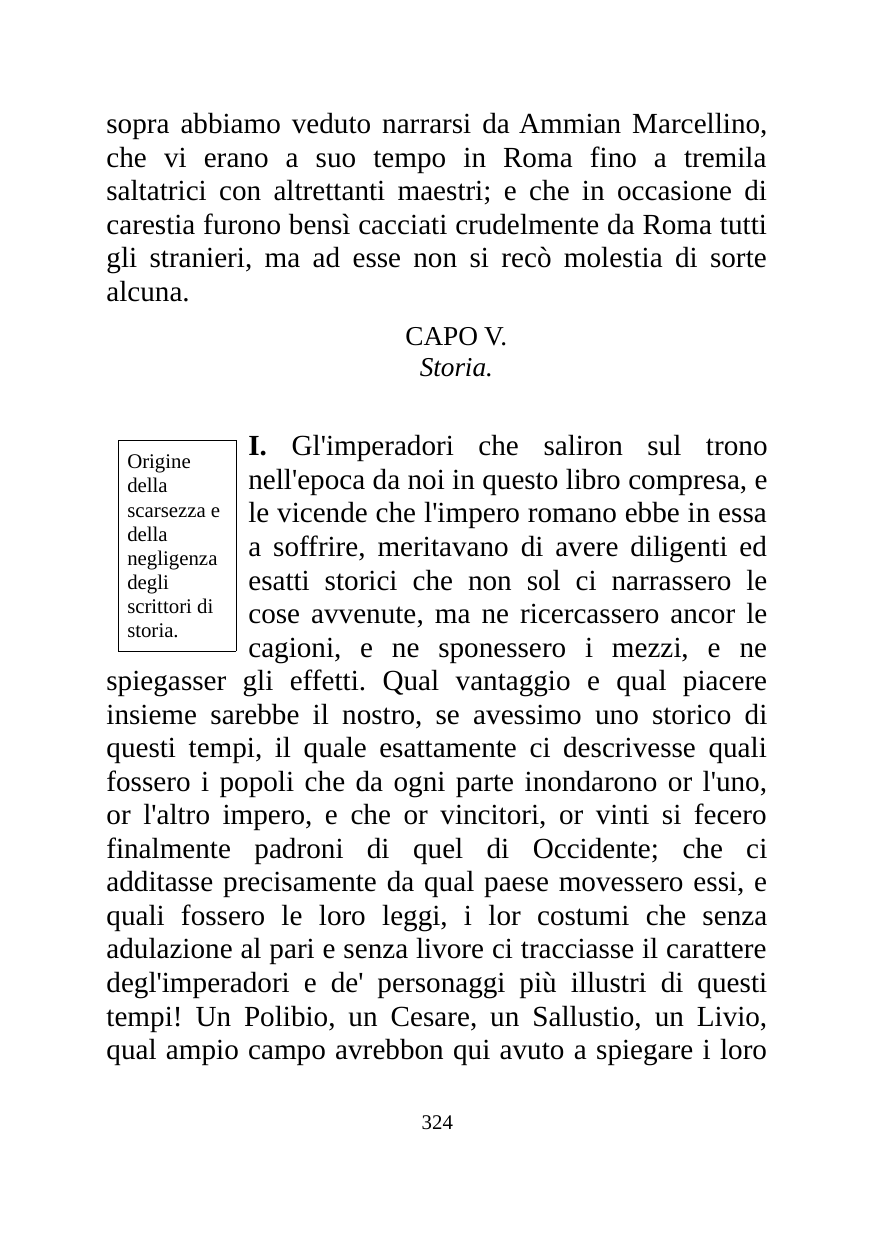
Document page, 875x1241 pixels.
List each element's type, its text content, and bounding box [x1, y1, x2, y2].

text sopra abbiamo veduto narrarsi da Ammian Marcellino, che vi erano a suo tempo in Roma fino a tremila saltatrici con altrettanti maestri; e che in occasione di carestia furono bensì cacciati crudelmente da Roma tutti gli stranieri, ma ad esse non si recò molestia di sorte alcuna. [106, 106, 768, 307]
text I. Gl'imperadori che saliron sul trono nell'epoca da noi in questo libro compresa, e le vicende che l'impero romano ebbe in essa a soffrire, meritavano di avere diligenti ed esatti storici che non sol ci narrassero le cose avvenute, ma ne ricercassero ancor le cagioni, e ne sponessero i mezzi, e ne spiegasser gli effetti. Qual vantaggio e qual piacere insieme sarebbe il nostro, se avessimo uno storico di questi tempi, il quale esattamente ci descrivesse quali fossero i popoli che da ogni parte inondarono or l'uno, or l'altro impero, e che or vincitori, or vinti si fecero finalmente padroni di quel di Occidente; che ci additasse precisamente da qual paese movessero essi, e quali fossero le loro leggi, i lor costumi che senza adulazione al pari e senza livore ci tracciasse il carattere degl'imperadori e de' personaggi più illustri di questi tempi! Un Polibio, un Cesare, un Sallustio, un Livio, qual ampio campo avrebbon qui avuto a spiegare i loro [106, 428, 768, 1066]
text Origine della scarsezza e della negligenza degli scrittori di storia. [127, 449, 227, 642]
subtitle CAPO V. Storia. [151, 320, 768, 382]
